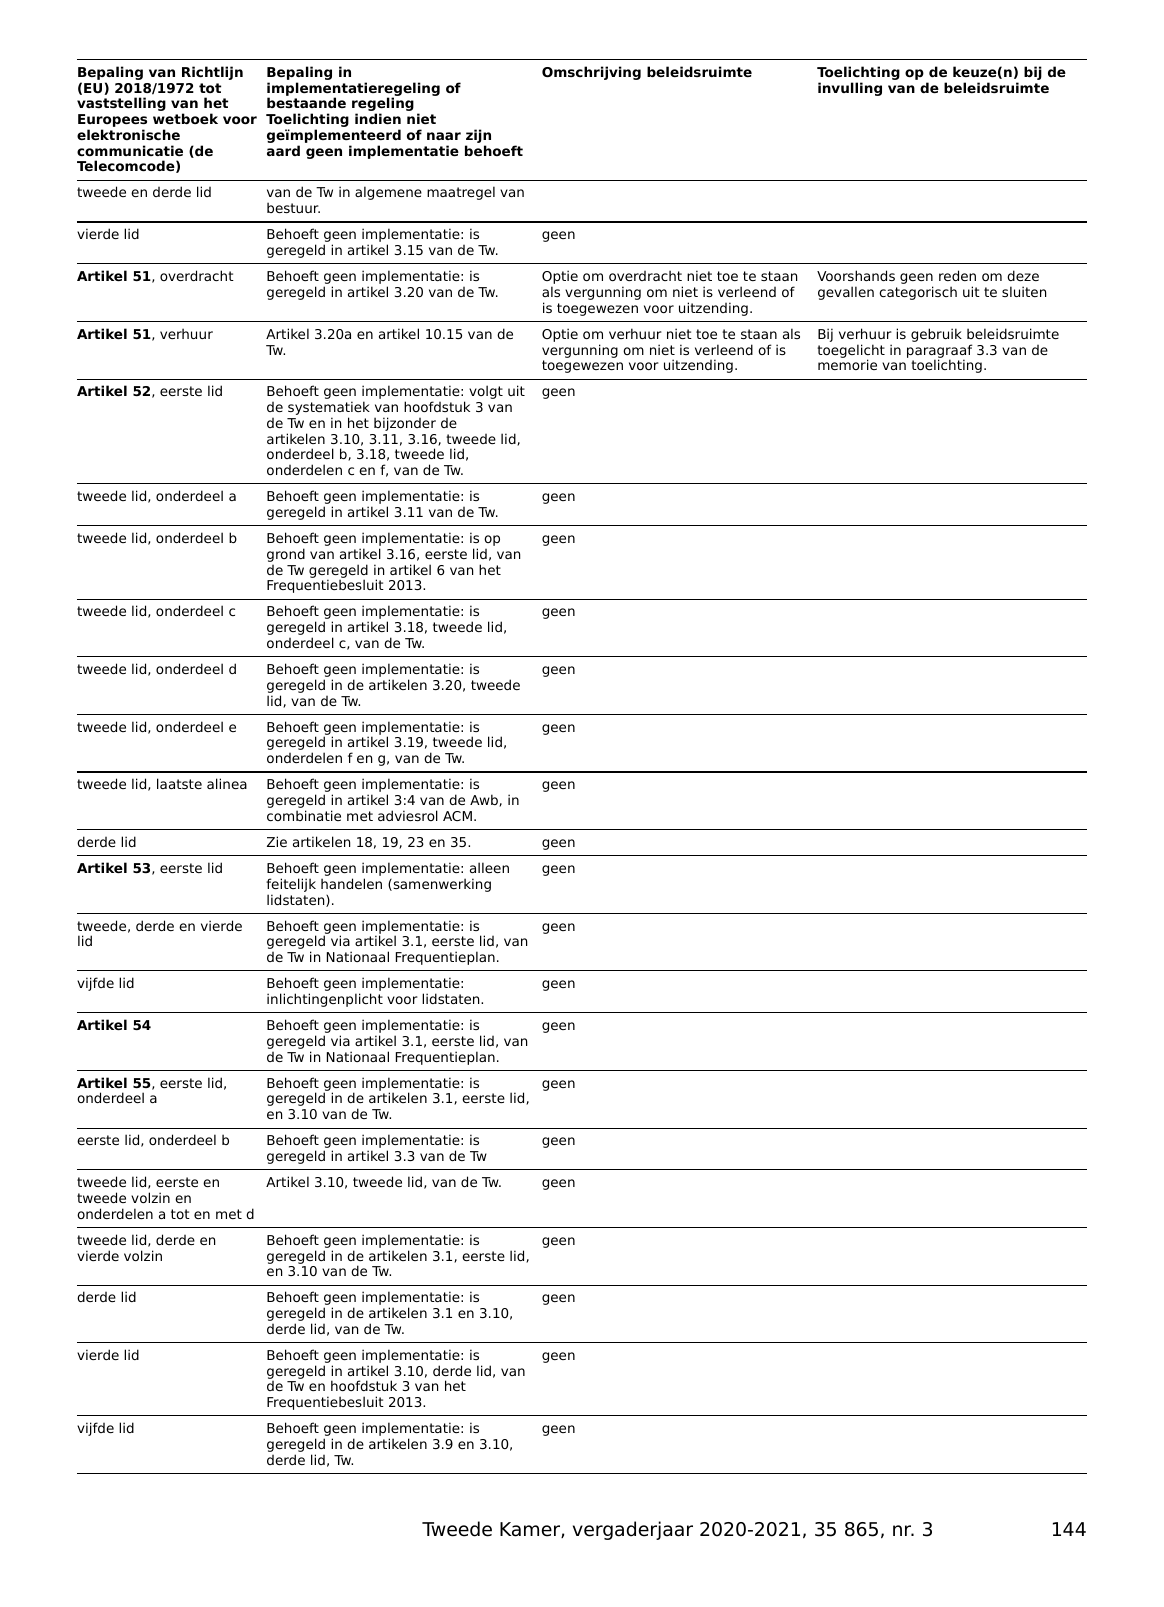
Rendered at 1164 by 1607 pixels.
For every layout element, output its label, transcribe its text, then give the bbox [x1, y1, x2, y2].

table_cell geen [536, 1071, 811, 1127]
table_cell Artikel 51, overdracht [77, 264, 260, 321]
table_cell Behoeft geen implementatie: volgt uit de systematiek van hoofdstuk 3 van de Tw en in het bijzonder de artikelen 3.10, 3.11, 3.16, tweede lid, onderdeel b, 3.18, tweede lid, onderdelen c en f, van de Tw. [260, 380, 536, 483]
table_header Toelichting op de keuze(n) bij de invulling van de beleidsruimte [811, 60, 1087, 179]
table_cell [811, 1416, 1087, 1473]
table_header Omschrijving beleidsruimte [536, 60, 811, 179]
table_cell Artikel 53, eerste lid [77, 856, 260, 913]
table_cell [811, 526, 1087, 598]
table_cell Behoeft geen implementatie: is geregeld via artikel 3.1, eerste lid, van de Tw in Nationaal Frequentieplan. [260, 1013, 536, 1070]
table_cell geen [536, 830, 811, 855]
table_cell Behoeft geen implementatie: is geregeld in artikel 3:4 van de Awb, in combinatie met adviesrol ACM. [260, 773, 536, 829]
table_cell [811, 830, 1087, 855]
table_cell Behoeft geen implementatie: is geregeld in de artikelen 3.1, eerste lid, en 3.10 van de Tw. [260, 1071, 536, 1127]
table_cell Artikel 54 [77, 1013, 260, 1070]
table_cell derde lid [77, 830, 260, 855]
table_cell geen [536, 715, 811, 771]
table_cell [811, 856, 1087, 913]
table_cell geen [536, 914, 811, 970]
table_cell [811, 657, 1087, 714]
table_cell tweede, derde en vierde lid [77, 914, 260, 970]
table_cell geen [536, 657, 811, 714]
table_cell Artikel 51, verhuur [77, 322, 260, 378]
table_cell Behoeft geen implementatie: is geregeld via artikel 3.1, eerste lid, van de Tw in Nationaal Frequentieplan. [260, 914, 536, 970]
table_header Bepaling in implementatieregeling of bestaande regeling Toelichting indien niet geïmplementeerd of naar zijn aard geen implementatie behoeft [260, 60, 536, 179]
table_cell [811, 1170, 1087, 1227]
table_cell [811, 223, 1087, 263]
table_cell [811, 1343, 1087, 1415]
table_cell [811, 1071, 1087, 1127]
table_cell Artikel 3.20a en artikel 10.15 van de Tw. [260, 322, 536, 378]
table_cell Behoeft geen implementatie: is geregeld in de artikelen 3.20, tweede lid, van de Tw. [260, 657, 536, 714]
table_cell geen [536, 484, 811, 525]
table_cell tweede lid, onderdeel d [77, 657, 260, 714]
table_cell Behoeft geen implementatie: alleen feitelijk handelen (samenwerking lidstaten). [260, 856, 536, 913]
table_cell vierde lid [77, 223, 260, 263]
table_cell [811, 1013, 1087, 1070]
table_cell geen [536, 1416, 811, 1473]
table_cell Artikel 52, eerste lid [77, 380, 260, 483]
table_cell tweede lid, onderdeel c [77, 600, 260, 656]
table_cell vijfde lid [77, 1416, 260, 1473]
table_cell vijfde lid [77, 971, 260, 1012]
table_cell [811, 914, 1087, 970]
table_cell Behoeft geen implementatie: is geregeld in de artikelen 3.1 en 3.10, derde lid, van de Tw. [260, 1286, 536, 1342]
table_cell Behoeft geen implementatie: is op grond van artikel 3.16, eerste lid, van de Tw geregeld in artikel 6 van het Frequentiebesluit 2013. [260, 526, 536, 598]
table_cell geen [536, 223, 811, 263]
table_cell tweede lid, laatste alinea [77, 773, 260, 829]
table_cell Behoeft geen implementatie: is geregeld in artikel 3.18, tweede lid, onderdeel c, van de Tw. [260, 600, 536, 656]
table_cell geen [536, 1013, 811, 1070]
table_cell tweede lid, derde en vierde volzin [77, 1228, 260, 1284]
table_cell Behoeft geen implementatie: is geregeld in artikel 3.15 van de Tw. [260, 223, 536, 263]
table_cell geen [536, 971, 811, 1012]
table_cell Behoeft geen implementatie: inlichtingenplicht voor lidstaten. [260, 971, 536, 1012]
table_cell Behoeft geen implementatie: is geregeld in de artikelen 3.1, eerste lid, en 3.10 van de Tw. [260, 1228, 536, 1284]
table_cell geen [536, 856, 811, 913]
table_cell [811, 773, 1087, 829]
table_cell [811, 181, 1087, 221]
table_cell geen [536, 773, 811, 829]
table_cell Behoeft geen implementatie: is geregeld in artikel 3.19, tweede lid, onderdelen f en g, van de Tw. [260, 715, 536, 771]
table_cell Behoeft geen implementatie: is geregeld in artikel 3.20 van de Tw. [260, 264, 536, 321]
table_cell geen [536, 1228, 811, 1284]
table_cell Behoeft geen implementatie: is geregeld in artikel 3.3 van de Tw [260, 1129, 536, 1169]
table_cell geen [536, 1343, 811, 1415]
table_cell eerste lid, onderdeel b [77, 1129, 260, 1169]
table_cell Bij verhuur is gebruik beleidsruimte toegelicht in paragraaf 3.3 van de memorie van toelichting. [811, 322, 1087, 378]
table_cell geen [536, 1129, 811, 1169]
table_cell van de Tw in algemene maatregel van bestuur. [260, 181, 536, 221]
table_cell Behoeft geen implementatie: is geregeld in artikel 3.10, derde lid, van de Tw en hoofdstuk 3 van het Frequentiebesluit 2013. [260, 1343, 536, 1415]
table_cell geen [536, 1286, 811, 1342]
table_cell Optie om overdracht niet toe te staan als vergunning om niet is verleend of is toegewezen voor uitzending. [536, 264, 811, 321]
table_header Bepaling van Richtlijn (EU) 2018/1972 tot vaststelling van het Europees wetboek voor elektronische communicatie (de Telecomcode) [77, 60, 260, 179]
table_cell Artikel 3.10, tweede lid, van de Tw. [260, 1170, 536, 1227]
table_cell [811, 1228, 1087, 1284]
table_cell tweede lid, onderdeel e [77, 715, 260, 771]
table_cell Voorshands geen reden om deze gevallen categorisch uit te sluiten [811, 264, 1087, 321]
table_cell tweede lid, eerste en tweede volzin en onderdelen a tot en met d [77, 1170, 260, 1227]
table_cell Artikel 55, eerste lid, onderdeel a [77, 1071, 260, 1127]
table_cell vierde lid [77, 1343, 260, 1415]
table_cell tweede lid, onderdeel b [77, 526, 260, 598]
table_cell geen [536, 380, 811, 483]
table_cell [811, 1286, 1087, 1342]
table_cell [811, 971, 1087, 1012]
table_cell derde lid [77, 1286, 260, 1342]
table_cell Behoeft geen implementatie: is geregeld in de artikelen 3.9 en 3.10, derde lid, Tw. [260, 1416, 536, 1473]
table_cell [536, 181, 811, 221]
table_cell tweede en derde lid [77, 181, 260, 221]
table_cell [811, 715, 1087, 771]
table_cell [811, 600, 1087, 656]
table_cell geen [536, 600, 811, 656]
table_cell [811, 380, 1087, 483]
table_cell tweede lid, onderdeel a [77, 484, 260, 525]
table_cell geen [536, 526, 811, 598]
table_cell Behoeft geen implementatie: is geregeld in artikel 3.11 van de Tw. [260, 484, 536, 525]
table_cell Zie artikelen 18, 19, 23 en 35. [260, 830, 536, 855]
table_cell [811, 1129, 1087, 1169]
table_cell [811, 484, 1087, 525]
table_cell Optie om verhuur niet toe te staan als vergunning om niet is verleend of is toegewezen voor uitzending. [536, 322, 811, 378]
table_cell geen [536, 1170, 811, 1227]
